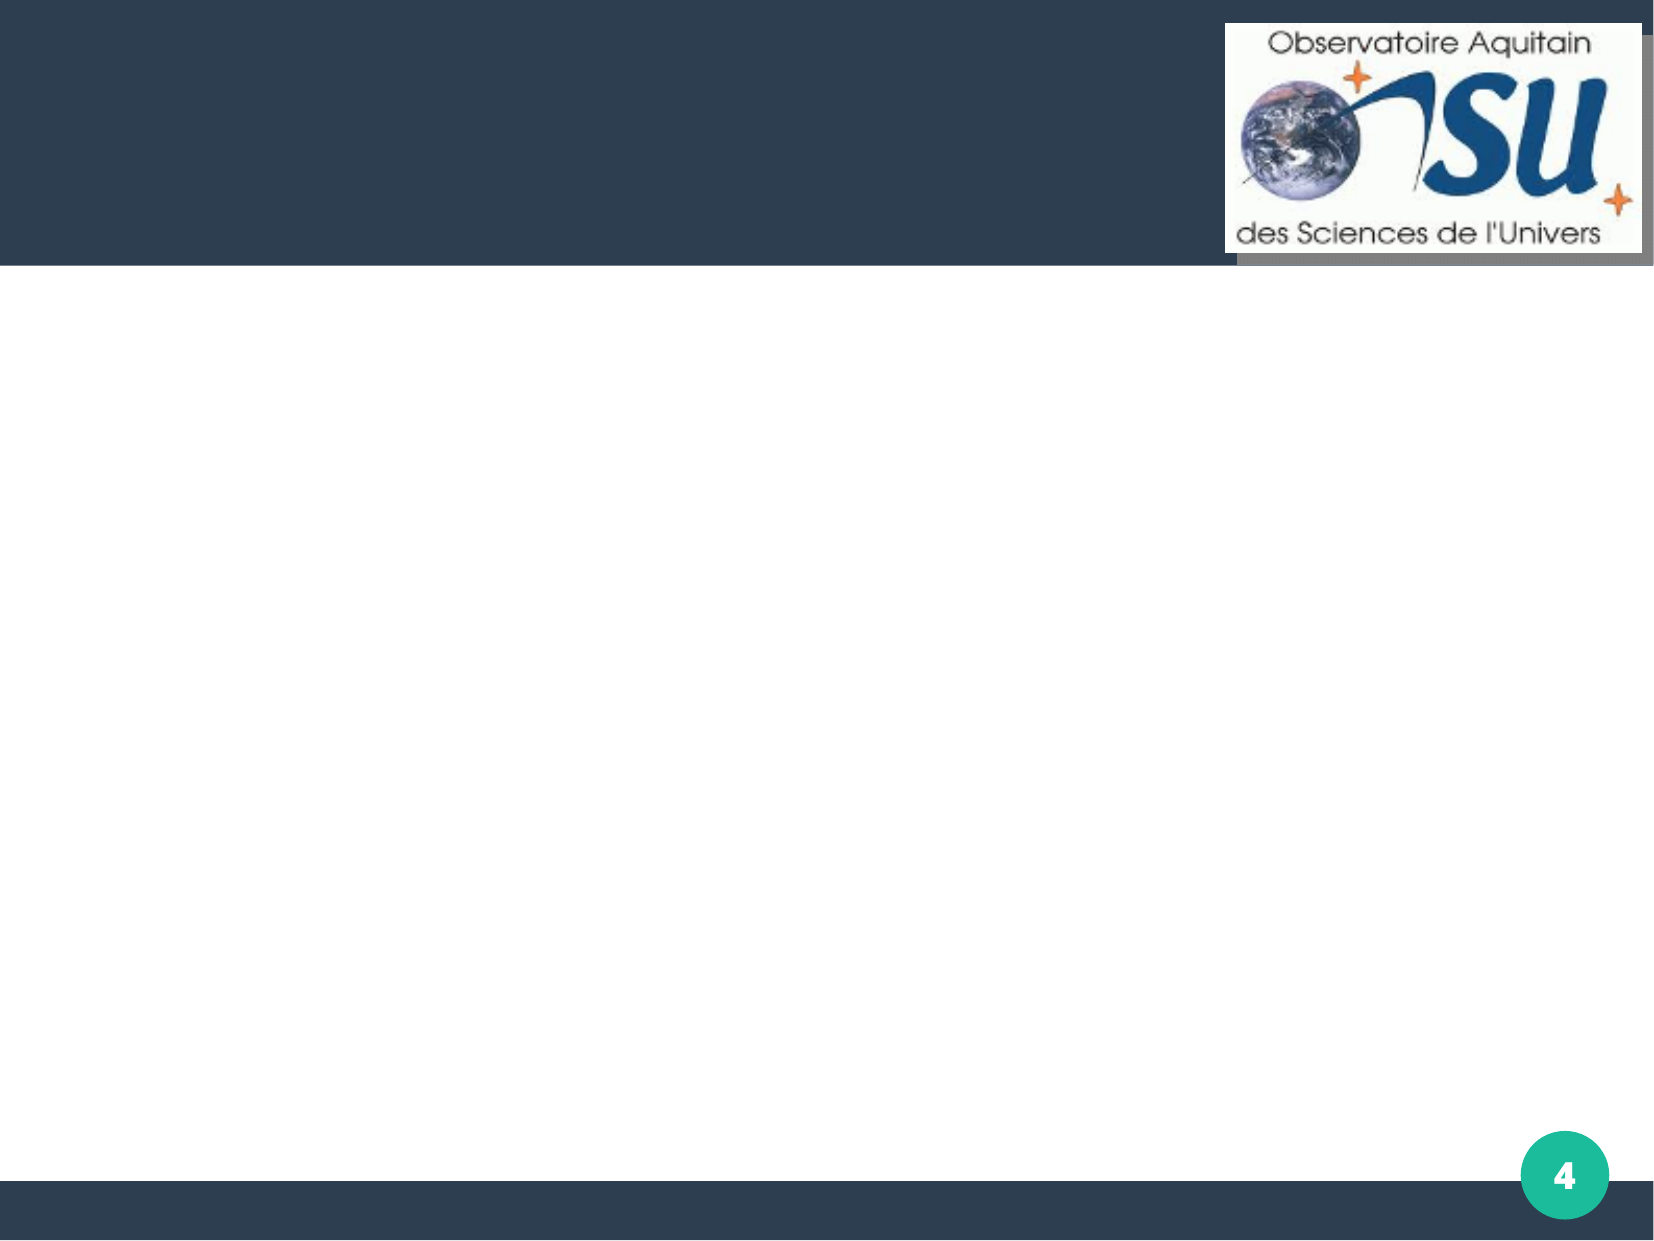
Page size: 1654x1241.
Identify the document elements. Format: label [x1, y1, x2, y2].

picture [1225, 23, 1642, 253]
